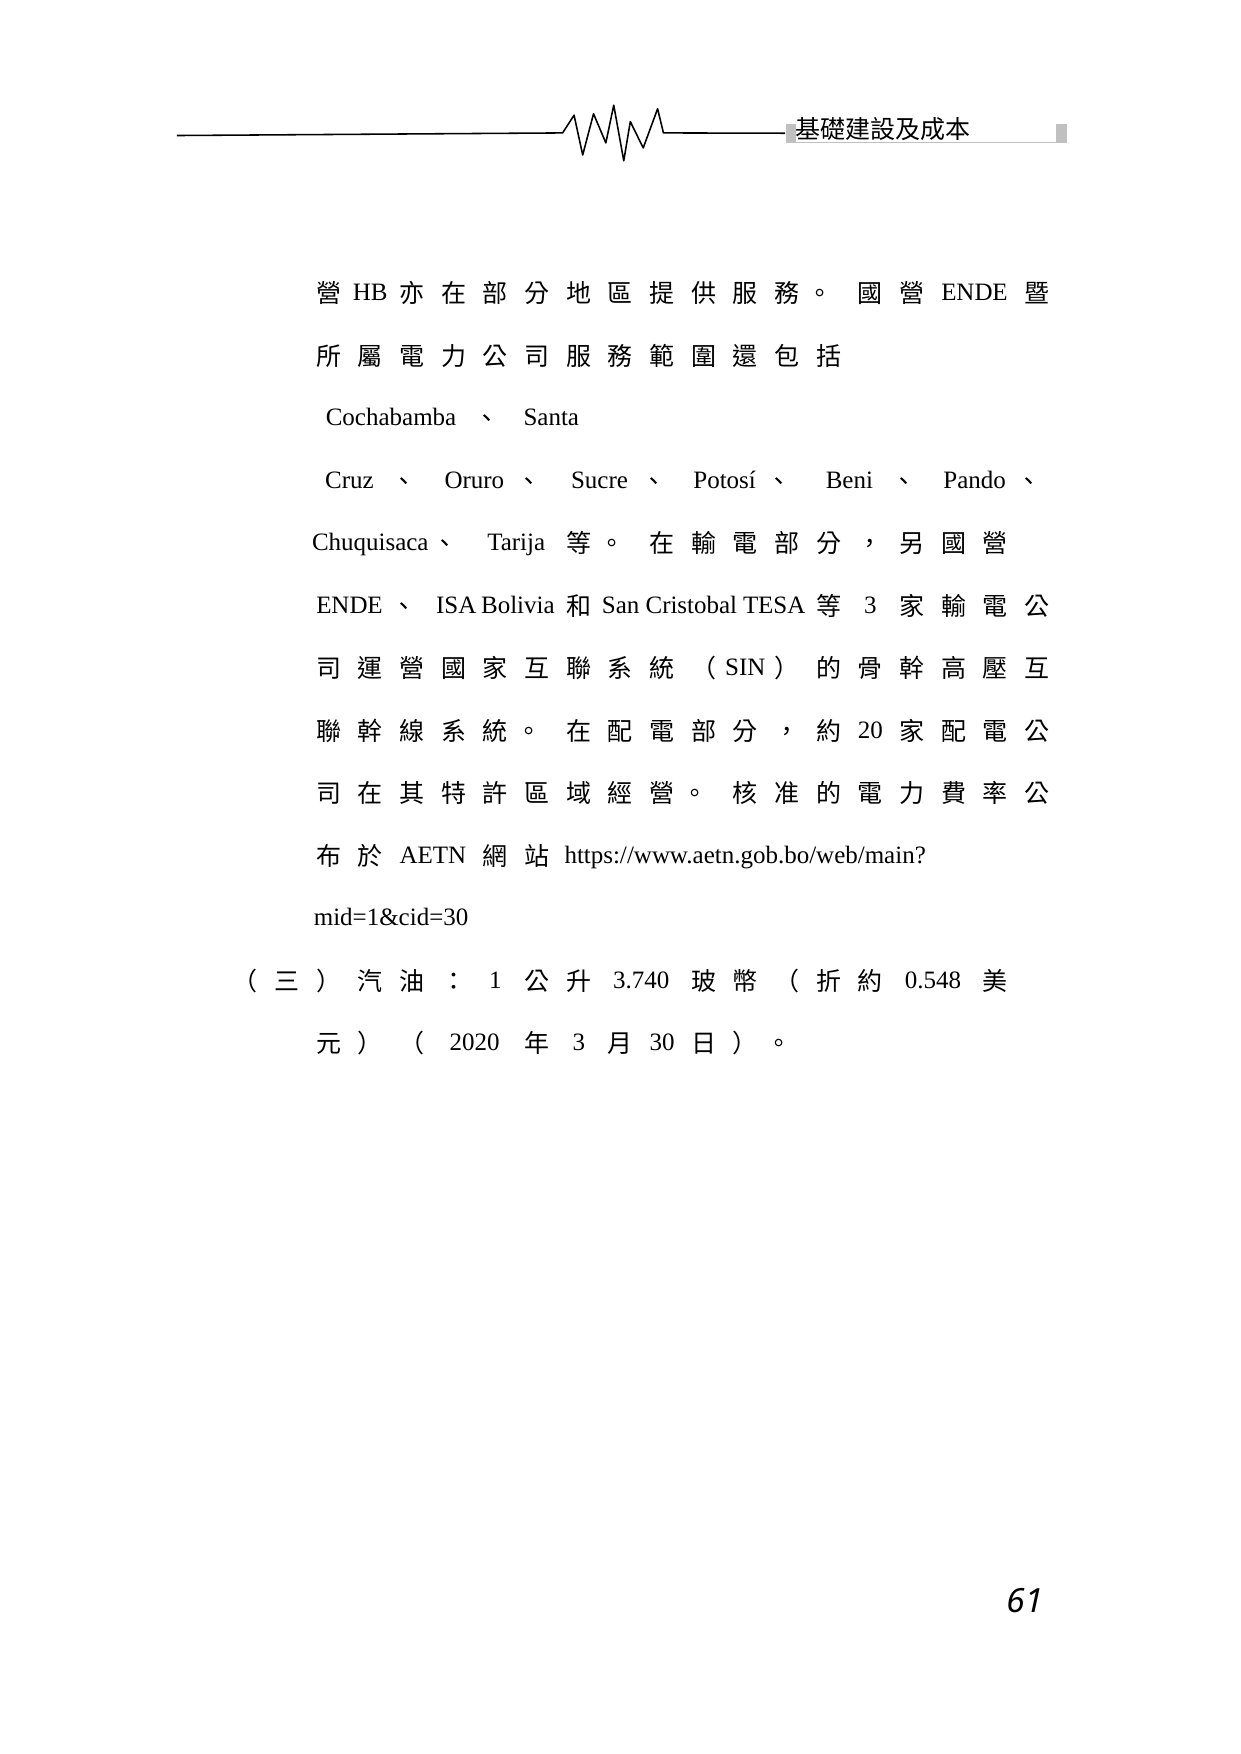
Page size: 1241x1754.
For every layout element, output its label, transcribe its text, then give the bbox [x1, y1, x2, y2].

text 營HB亦在部分地區提供服務。國營ENDE暨所屬電力公司服務範圍還包括Cochabamba、Santa Cruz、Oruro、Sucre、Potosí、Beni、Pando、Chuquisaca、Tarija等。在輸電部分，另國營ENDE、ISA Bolivia和San Cristobal TESA等3家輸電公司運營國家互聯系統（SIN）的骨幹高壓互聯幹線系統。在配電部分，約20家配電公司在其特許區域經營。核准的電力費率公布於AETN網站https://www.aetn.gob.bo/web/main?mid=1&cid=30 [281, 250, 1058, 938]
text （三）汽油：1公升3.740玻幣（折約0.548美元）（2020年3月30日）。 [207, 938, 1058, 1063]
